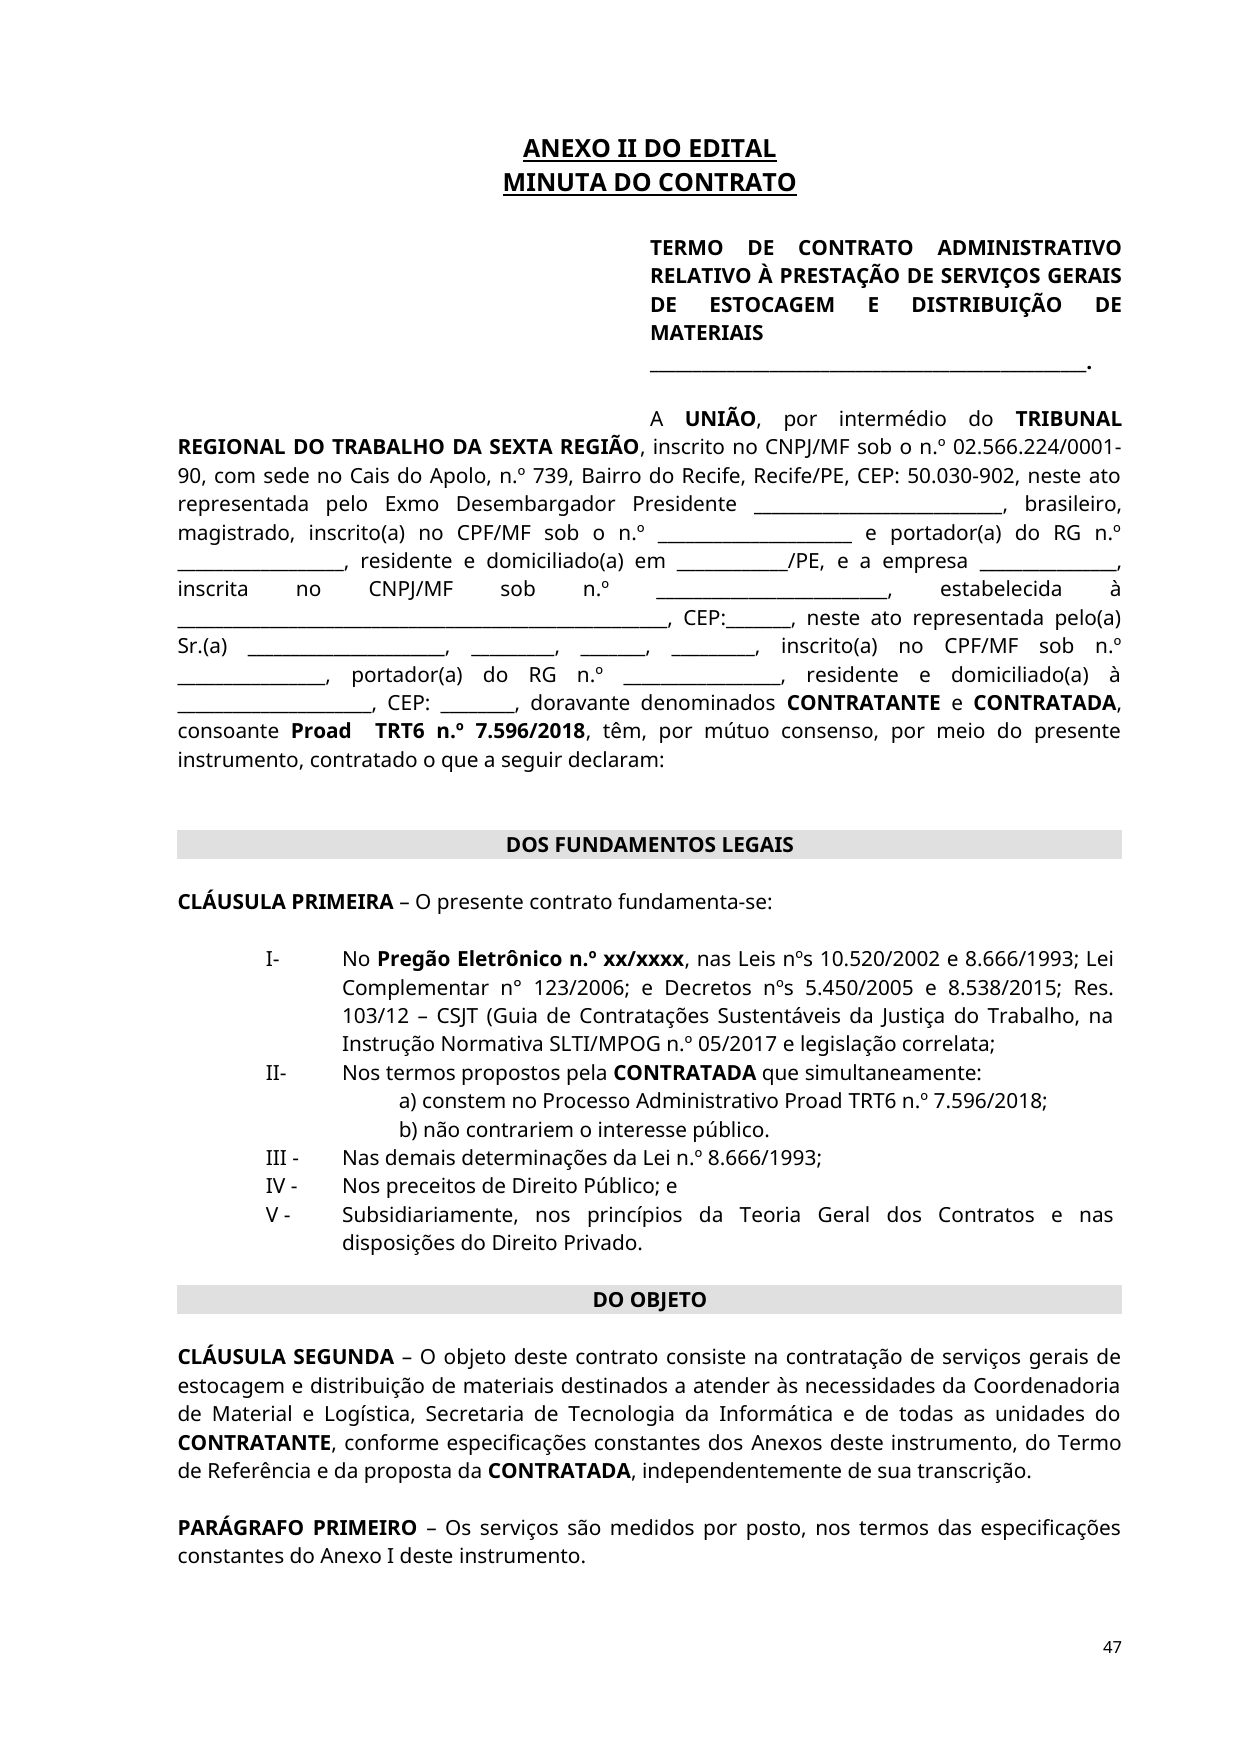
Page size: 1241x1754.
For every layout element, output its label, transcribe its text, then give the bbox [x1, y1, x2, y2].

table_cell IV - [258, 1172, 334, 1200]
table_cell Nas demais determinações da Lei n.º 8.666/1993; [335, 1143, 1122, 1172]
table_cell III - [258, 1143, 334, 1172]
subtitle DOS FUNDAMENTOS LEGAIS [177, 830, 1122, 859]
text CLÁUSULA PRIMEIRA – O presente contrato fundamenta-se: [177, 887, 1122, 916]
table_header No Pregão Eletrônico n.º xx/xxxx, nas Leis nºs 10.520/2002 e 8.666/1993; Lei Complementar n° 123/2006; e Decretos nºs 5.450/2005 e 8.538/2015; Res. 103/12 – CSJT (Guia de Contratações Sustentáveis da Justiça do Trabalho, na Instrução Normativa SLTI/MPOG n.º 05/2017 e legislação correlata; [335, 944, 1122, 1058]
subtitle DO OBJETO [177, 1285, 1122, 1314]
text TERMO DE CONTRATO ADMINISTRATIVO RELATIVO À PRESTAÇÃO DE SERVIÇOS GERAIS DE ESTOCAGEM E DISTRIBUIÇÃO DE MATERIAIS ___________________________________________________. [650, 233, 1122, 375]
text PARÁGRAFO PRIMEIRO – Os serviços são medidos por posto, nos termos das especificações constantes do Anexo I deste instrumento. [177, 1513, 1122, 1570]
table_cell b) não contrariem o interesse público. [399, 1115, 1122, 1143]
table_cell Nos termos propostos pela CONTRATADA que simultaneamente: [335, 1058, 1122, 1086]
text CLÁUSULA SEGUNDA – O objeto deste contrato consiste na contratação de serviços gerais de estocagem e distribuição de materiais destinados a atender às necessidades da Coordenadoria de Material e Logística, Secretaria de Tecnologia da Informática e de todas as unidades do CONTRATANTE, conforme especificações constantes dos Anexos deste instrumento, do Termo de Referência e da proposta da CONTRATADA, independentemente de sua transcrição. [177, 1342, 1122, 1484]
text A UNIÃO, por intermédio do TRIBUNAL REGIONAL DO TRABALHO DA SEXTA REGIÃO, inscrito no CNPJ/MF sob o n.º 02.566.224/0001-90, com sede no Cais do Apolo, n.º 739, Bairro do Recife, Recife/PE, CEP: 50.030-902, neste ato representada pelo Exmo Desembargador Presidente _____________________________, brasileiro, magistrado, inscrito(a) no CPF/MF sob o n.º _____________________ e portador(a) do RG n.º __________________, residente e domiciliado(a) em ____________/PE, e a empresa ________________, inscrita no CNPJ/MF sob n.º _________________________, estabelecida à _____________________________________________________, CEP:_______, neste ato representada pelo(a) Sr.(a) _______________________, _________, _______, _________, inscrito(a) no CPF/MF sob n.º ________________, portador(a) do RG n.º _________________, residente e domiciliado(a) à _____________________, CEP: ________, doravante denominados CONTRATANTE e CONTRATADA, consoante Proad TRT6 n.º 7.596/2018, têm, por mútuo consenso, por meio do presente instrumento, contratado o que a seguir declaram: [177, 404, 1122, 773]
table_cell [258, 1115, 398, 1143]
table_cell Subsidiariamente, nos princípios da Teoria Geral dos Contratos e nas disposições do Direito Privado. [335, 1200, 1122, 1257]
table_cell Nos preceitos de Direito Público; e [335, 1172, 1122, 1200]
text ANEXO II DO EDITAL [177, 131, 1122, 165]
table_cell a) constem no Processo Administrativo Proad TRT6 n.º 7.596/2018; [399, 1086, 1122, 1115]
table_header I- [258, 944, 334, 1058]
table_cell V - [258, 1200, 334, 1257]
table_cell II- [258, 1058, 334, 1086]
table_cell [258, 1086, 398, 1115]
text MINUTA DO CONTRATO [177, 165, 1122, 199]
